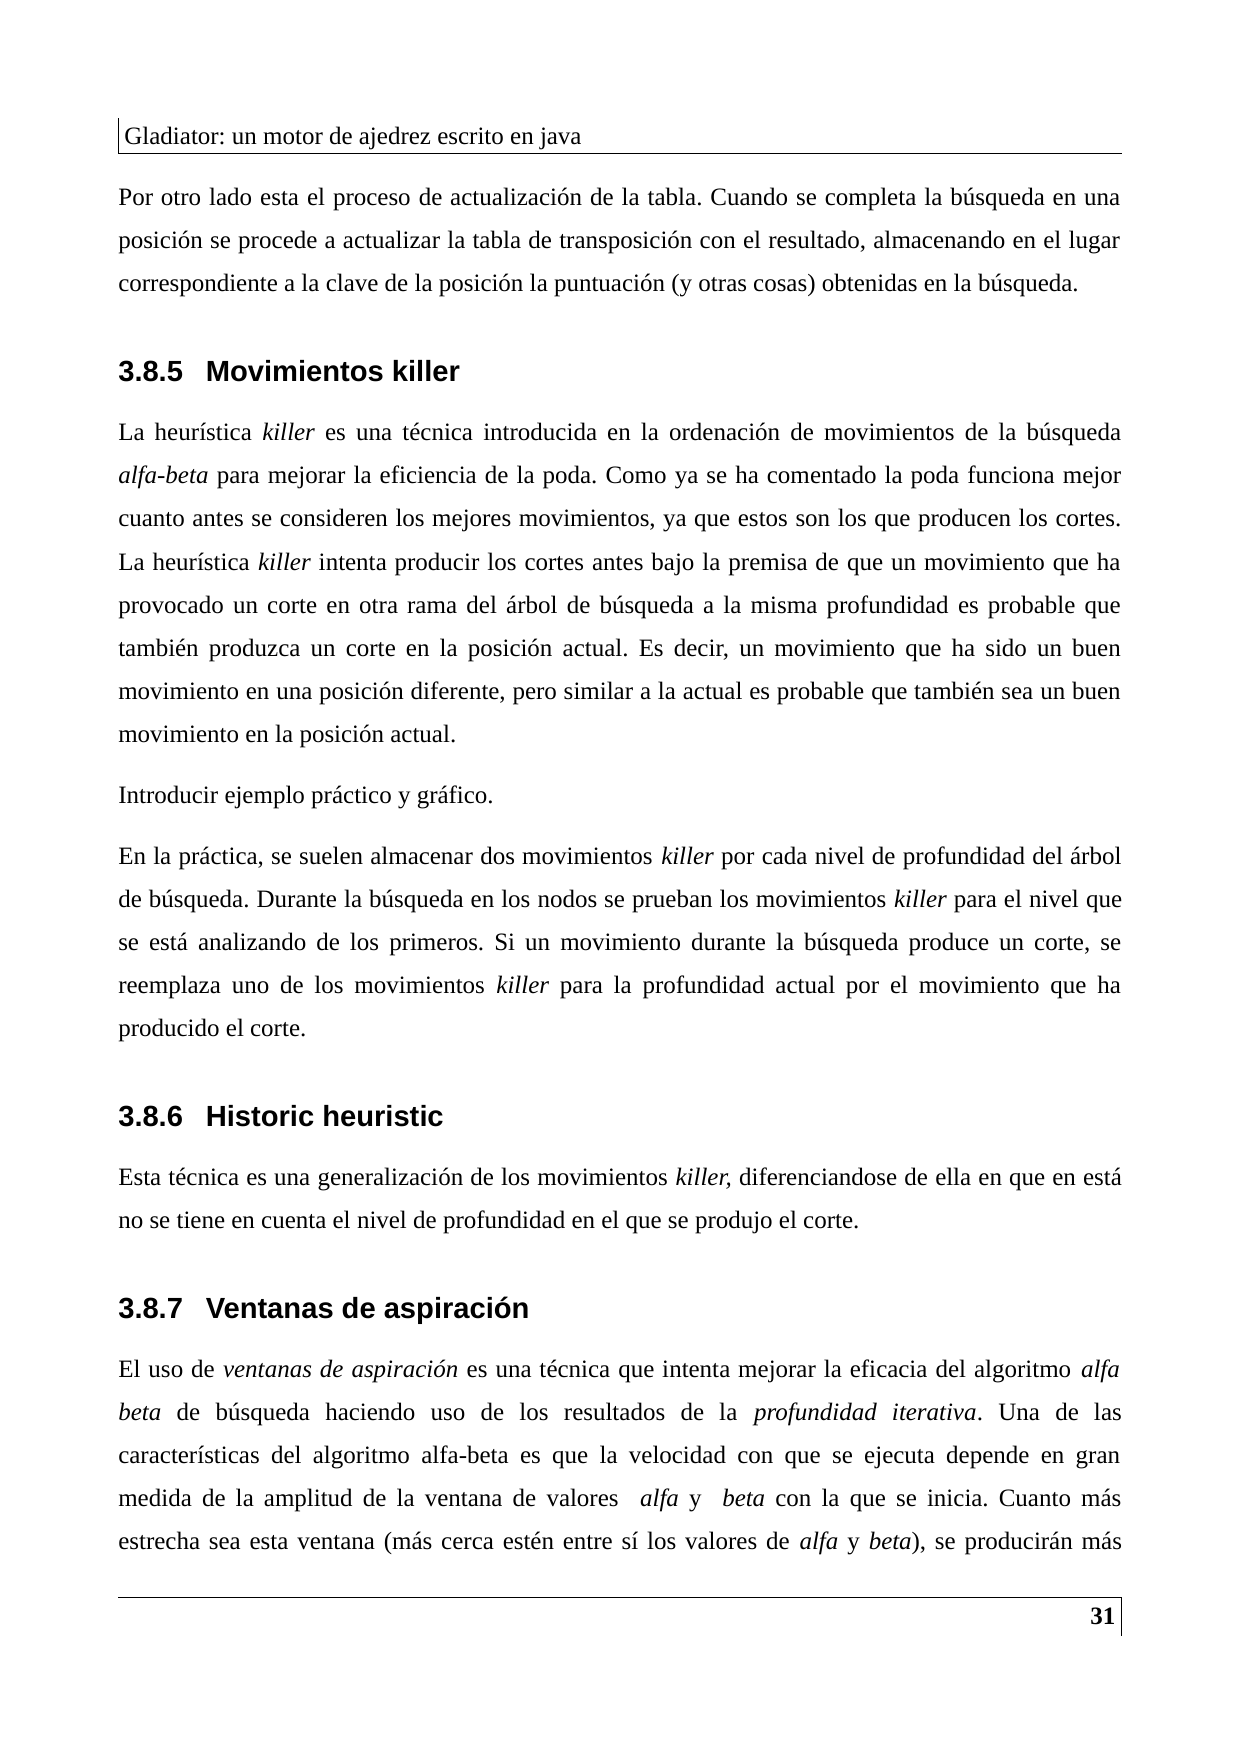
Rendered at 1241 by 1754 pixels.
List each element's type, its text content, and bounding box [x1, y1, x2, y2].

text Por otro lado esta el proceso de actualización de la tabla. Cuando se completa la búsqueda en una posición se procede a actualizar la tabla de transposición con el resultado, almacenando en el lugar correspondiente a la clave de la posición la puntuación (y otras cosas) obtenidas en la búsqueda. [118, 182, 1122, 297]
text Introducir ejemplo práctico y gráfico. [118, 780, 1122, 809]
text Esta técnica es una generalización de los movimientos killer, diferenciandose de ella en que en está no se tiene en cuenta el nivel de profundidad en el que se produjo el corte. [118, 1162, 1122, 1234]
text En la práctica, se suelen almacenar dos movimientos killer por cada nivel de profundidad del árbol de búsqueda. Durante la búsqueda en los nodos se prueban los movimientos killer para el nivel que se está analizando de los primeros. Si un movimiento durante la búsqueda produce un corte, se reemplaza uno de los movimientos killer para la profundidad actual por el movimiento que ha producido el corte. [118, 841, 1122, 1042]
subtitle Historic heuristic [118, 1099, 1122, 1133]
text La heurística killer es una técnica introducida en la ordenación de movimientos de la búsqueda alfa-beta para mejorar la eficiencia de la poda. Como ya se ha comentado la poda funciona mejor cuanto antes se consideren los mejores movimientos, ya que estos son los que producen los cortes. La heurística killer intenta producir los cortes antes bajo la premisa de que un movimiento que ha provocado un corte en otra rama del árbol de búsqueda a la misma profundidad es probable que también produzca un corte en la posición actual. Es decir, un movimiento que ha sido un buen movimiento en una posición diferente, pero similar a la actual es probable que también sea un buen movimiento en la posición actual. [118, 417, 1122, 748]
subtitle Movimientos killer [118, 354, 1122, 388]
text El uso de ventanas de aspiración es una técnica que intenta mejorar la eficacia del algoritmo alfa beta de búsqueda haciendo uso de los resultados de la profundidad iterativa. Una de las características del algoritmo alfa-beta es que la velocidad con que se ejecuta depende en gran medida de la amplitud de la ventana de valores alfa y beta con la que se inicia. Cuanto más estrecha sea esta ventana (más cerca estén entre sí los valores de alfa y beta), se producirán más [118, 1354, 1122, 1555]
subtitle Ventanas de aspiración [118, 1291, 1122, 1324]
